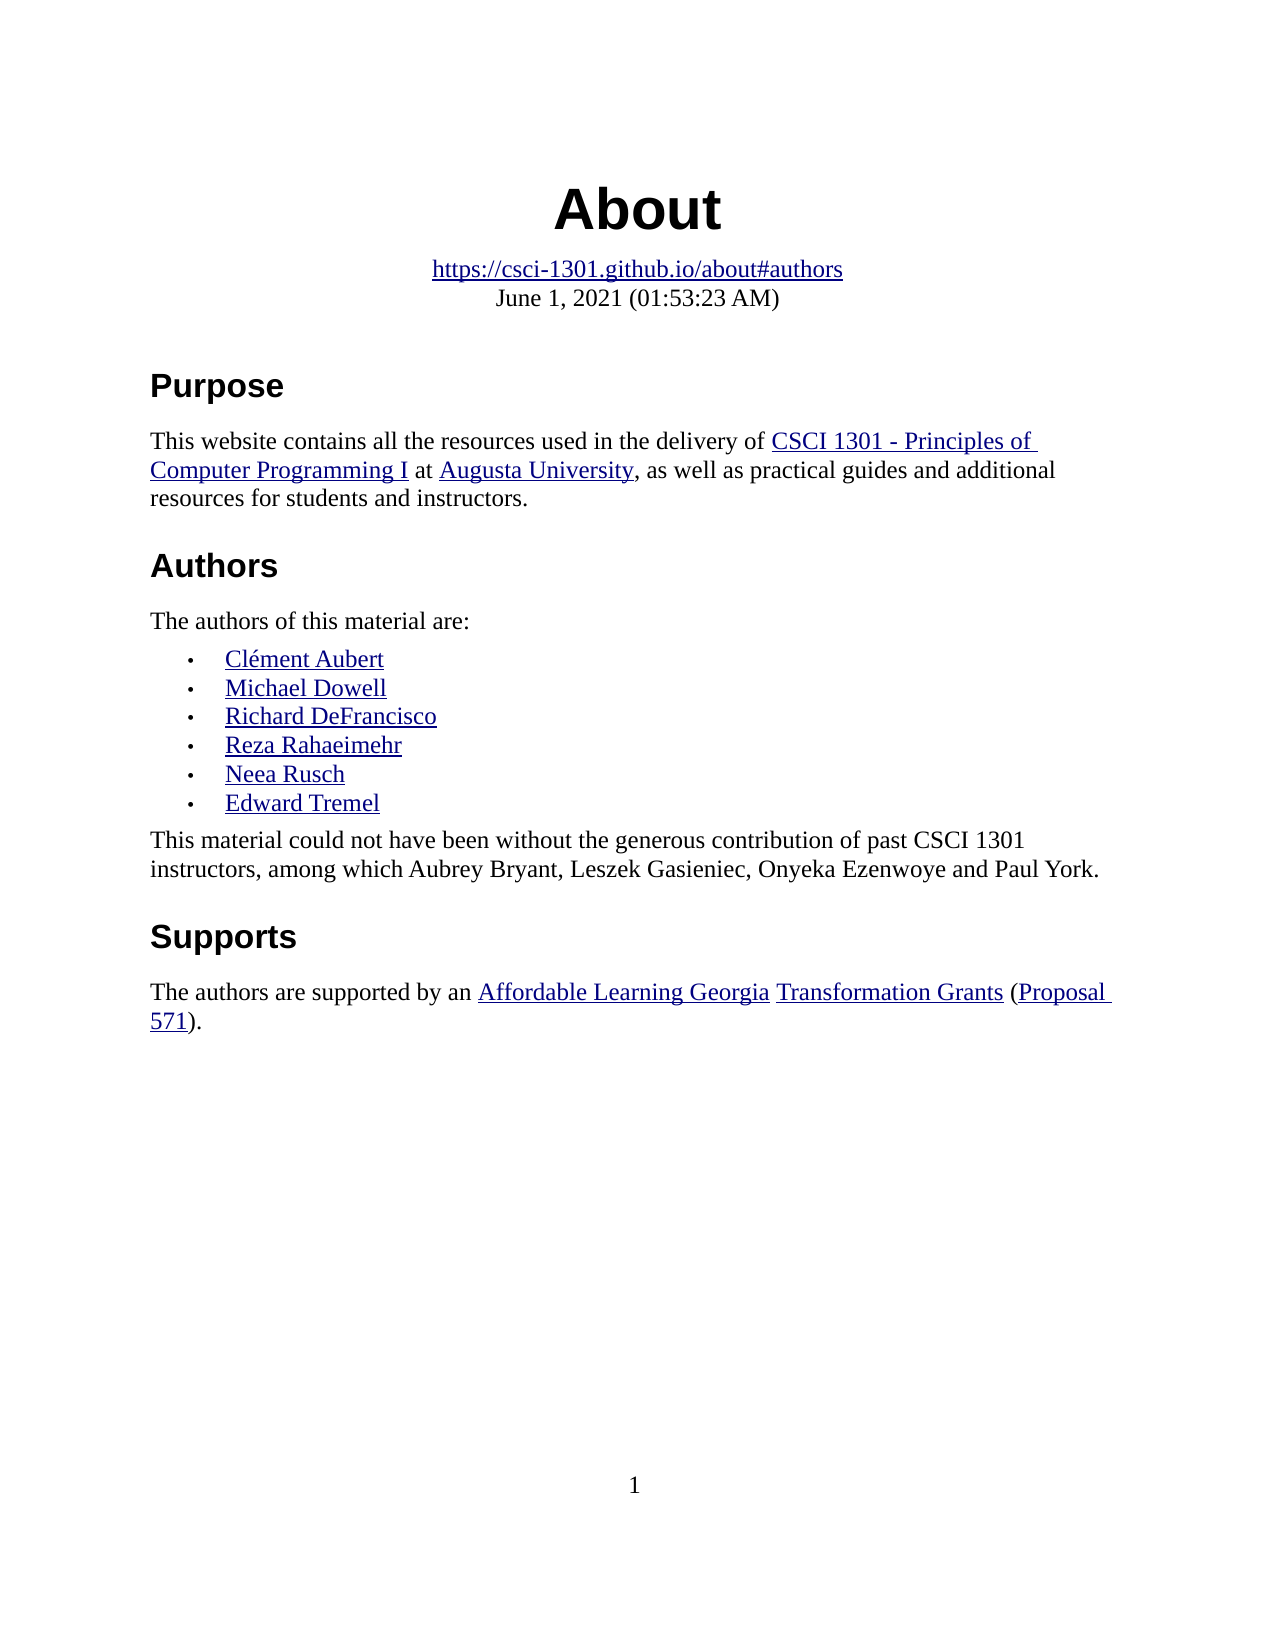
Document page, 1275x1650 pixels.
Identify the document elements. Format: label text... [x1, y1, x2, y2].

subtitle Purpose [150, 366, 1125, 404]
text The authors are supported by an Affordable Learning Georgia Transformation Grants (Proposal 571). [150, 977, 1125, 1034]
subtitle Authors [150, 546, 1125, 585]
list Richard DeFrancisco [187, 701, 1125, 730]
list Reza Rahaeimehr [187, 730, 1125, 759]
text The authors of this material are: [150, 606, 1125, 635]
list Michael Dowell [187, 673, 1125, 701]
list Edward Tremel [187, 788, 1125, 816]
list Clément Aubert [187, 644, 1125, 673]
title About [150, 175, 1125, 242]
list Neea Rusch [187, 759, 1125, 788]
text This website contains all the resources used in the delivery of CSCI 1301 - Principles of Computer Programming I at Augusta University, as well as practical guides and additional resources for students and instructors. [150, 426, 1125, 512]
text This material could not have been without the generous contribution of past CSCI 1301 instructors, among which Aubrey Bryant, Leszek Gasieniec, Onyeka Ezenwoye and Paul York. [150, 825, 1125, 883]
subtitle Supports [150, 917, 1125, 956]
text June 1, 2021 (01:53:23 AM) [150, 283, 1125, 312]
text https://csci-1301.github.io/about#authors [150, 254, 1125, 283]
